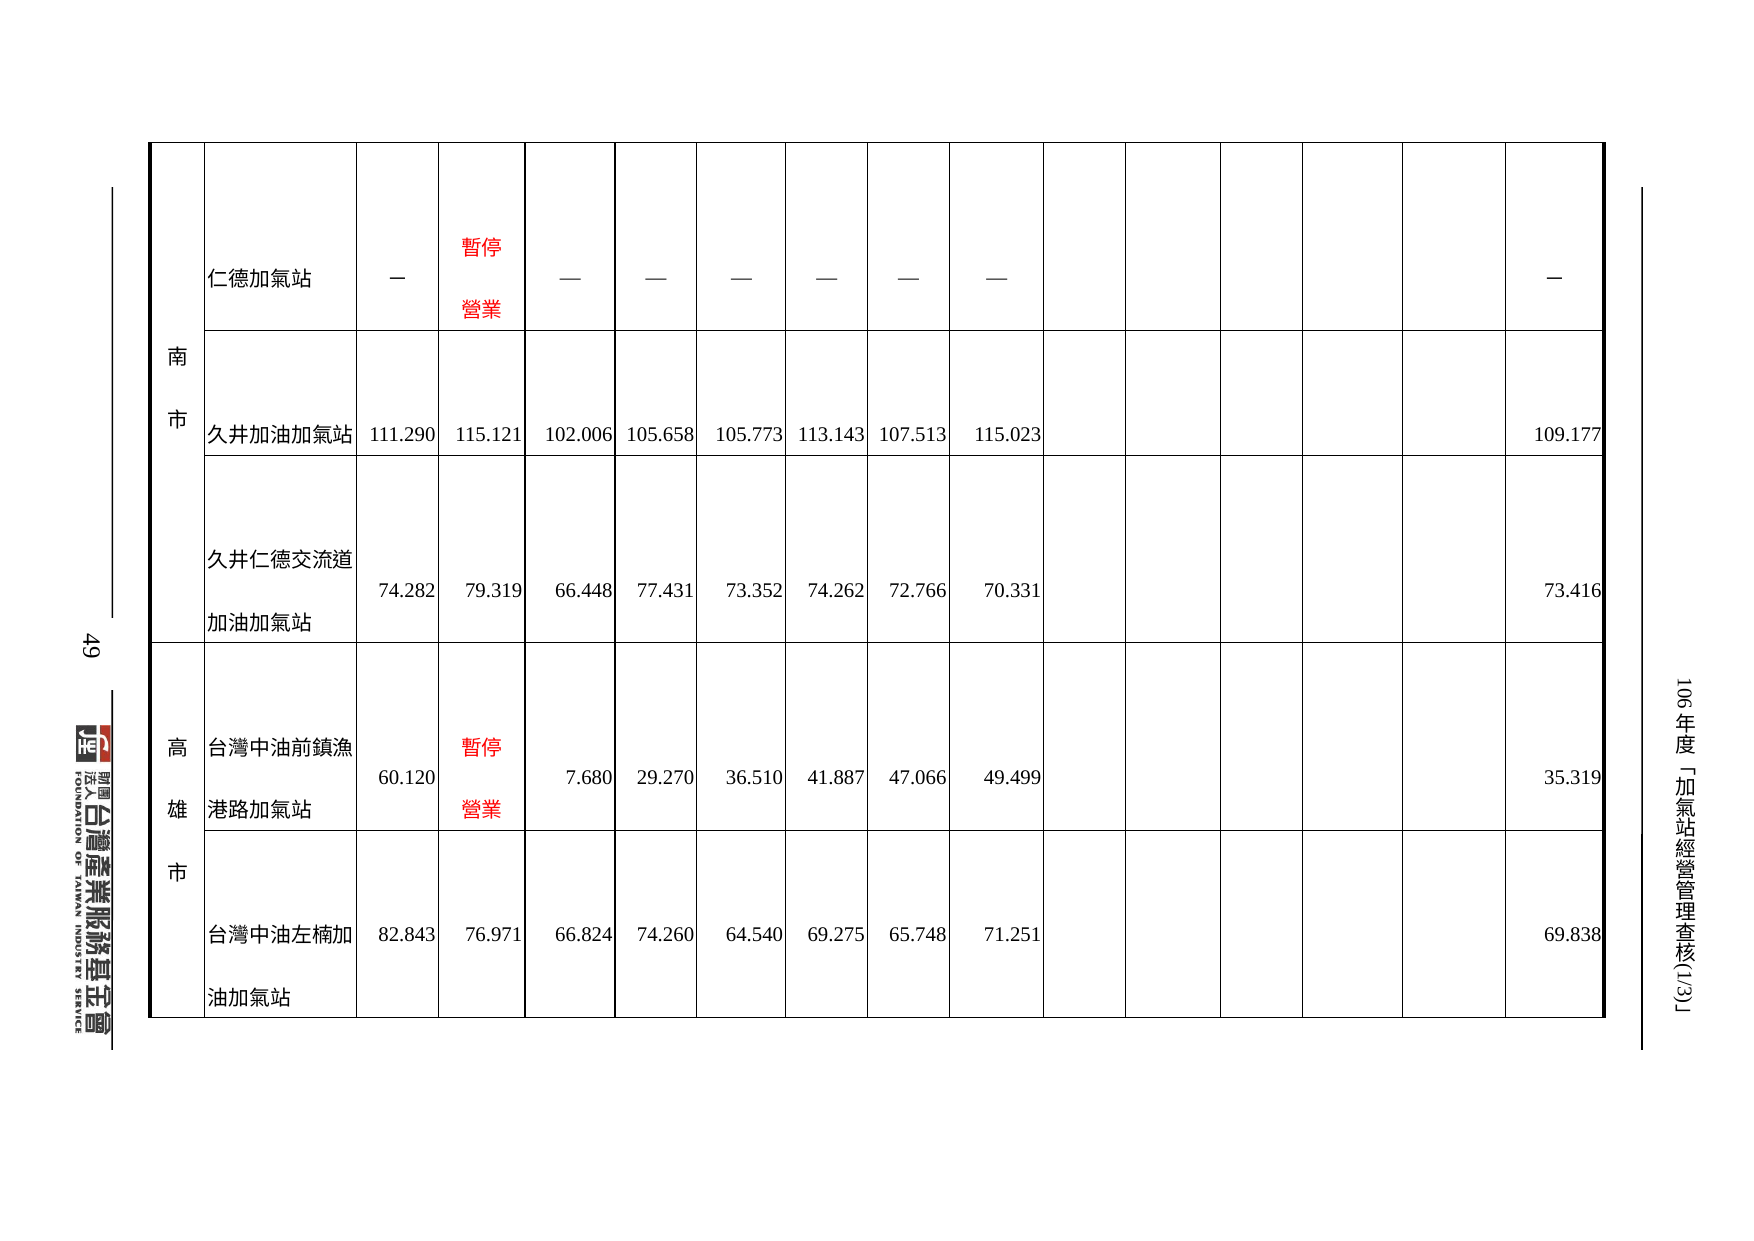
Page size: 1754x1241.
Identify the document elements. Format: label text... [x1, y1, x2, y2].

table_cell [1126, 456, 1220, 642]
table_cell — [616, 143, 696, 329]
table_cell [1044, 331, 1125, 454]
table_cell 65.748 [868, 831, 949, 1017]
table_cell 115.121 [439, 331, 524, 454]
table_cell 70.331 [950, 456, 1043, 642]
table_cell [1126, 331, 1220, 454]
table_cell － [1506, 143, 1602, 329]
table_cell 74.262 [786, 456, 867, 642]
table_cell [1403, 643, 1505, 829]
table_cell 64.540 [697, 831, 785, 1017]
table_cell 76.971 [439, 831, 524, 1017]
table_cell 台灣中油左楠加油加氣站 [205, 831, 356, 1017]
table_cell [1221, 643, 1302, 829]
table_cell 69.838 [1506, 831, 1602, 1017]
table_cell 66.824 [526, 831, 614, 1017]
table_cell — [786, 143, 867, 329]
table_cell [1403, 143, 1505, 329]
table_cell 79.319 [439, 456, 524, 642]
table_cell [1303, 643, 1402, 829]
table_cell [1403, 831, 1505, 1017]
table_cell [1044, 456, 1125, 642]
table_cell 久井仁德交流道加油加氣站 [205, 456, 356, 642]
table_cell [1403, 456, 1505, 642]
table_cell [1303, 831, 1402, 1017]
table_cell [1044, 831, 1125, 1017]
table_cell 仁德加氣站 [205, 143, 356, 329]
table_cell 113.143 [786, 331, 867, 454]
table_cell — [697, 143, 785, 329]
table_cell 南 市 [152, 143, 204, 642]
table_cell 66.448 [526, 456, 614, 642]
table_cell [1044, 643, 1125, 829]
table_cell 49.499 [950, 643, 1043, 829]
table_cell 74.282 [357, 456, 438, 642]
table_cell [1303, 143, 1402, 329]
table_cell 111.290 [357, 331, 438, 454]
table_cell [1126, 831, 1220, 1017]
table_cell 115.023 [950, 331, 1043, 454]
table_cell 102.006 [526, 331, 614, 454]
table_cell — [868, 143, 949, 329]
table_cell [1126, 643, 1220, 829]
table_cell 77.431 [616, 456, 696, 642]
table_cell 60.120 [357, 643, 438, 829]
table_cell [1221, 331, 1302, 454]
table_cell 久井加油加氣站 [205, 331, 356, 454]
table_cell 105.773 [697, 331, 785, 454]
table_cell 82.843 [357, 831, 438, 1017]
table_cell 暫停 營業 [439, 643, 524, 829]
table_cell － [357, 143, 438, 329]
table_cell 暫停 營業 [439, 143, 524, 329]
table_cell [1126, 143, 1220, 329]
table_cell 47.066 [868, 643, 949, 829]
table_cell [1403, 331, 1505, 454]
table_cell [1221, 143, 1302, 329]
table_cell 7.680 [526, 643, 614, 829]
table_cell [1221, 456, 1302, 642]
table_cell 69.275 [786, 831, 867, 1017]
table_cell [1044, 143, 1125, 329]
table_cell 29.270 [616, 643, 696, 829]
table_cell 71.251 [950, 831, 1043, 1017]
table_cell 台灣中油前鎮漁港路加氣站 [205, 643, 356, 829]
table_cell 105.658 [616, 331, 696, 454]
table_cell [1303, 456, 1402, 642]
table_cell 74.260 [616, 831, 696, 1017]
table_cell 109.177 [1506, 331, 1602, 454]
table_cell — [950, 143, 1043, 329]
table_cell — [526, 143, 614, 329]
table_cell 41.887 [786, 643, 867, 829]
table_cell 107.513 [868, 331, 949, 454]
table_cell 73.352 [697, 456, 785, 642]
table_cell 36.510 [697, 643, 785, 829]
table_cell 73.416 [1506, 456, 1602, 642]
table_cell [1221, 831, 1302, 1017]
table_cell 35.319 [1506, 643, 1602, 829]
table_cell [1303, 331, 1402, 454]
table_cell 72.766 [868, 456, 949, 642]
table_cell 高 雄 市 [152, 643, 204, 1017]
